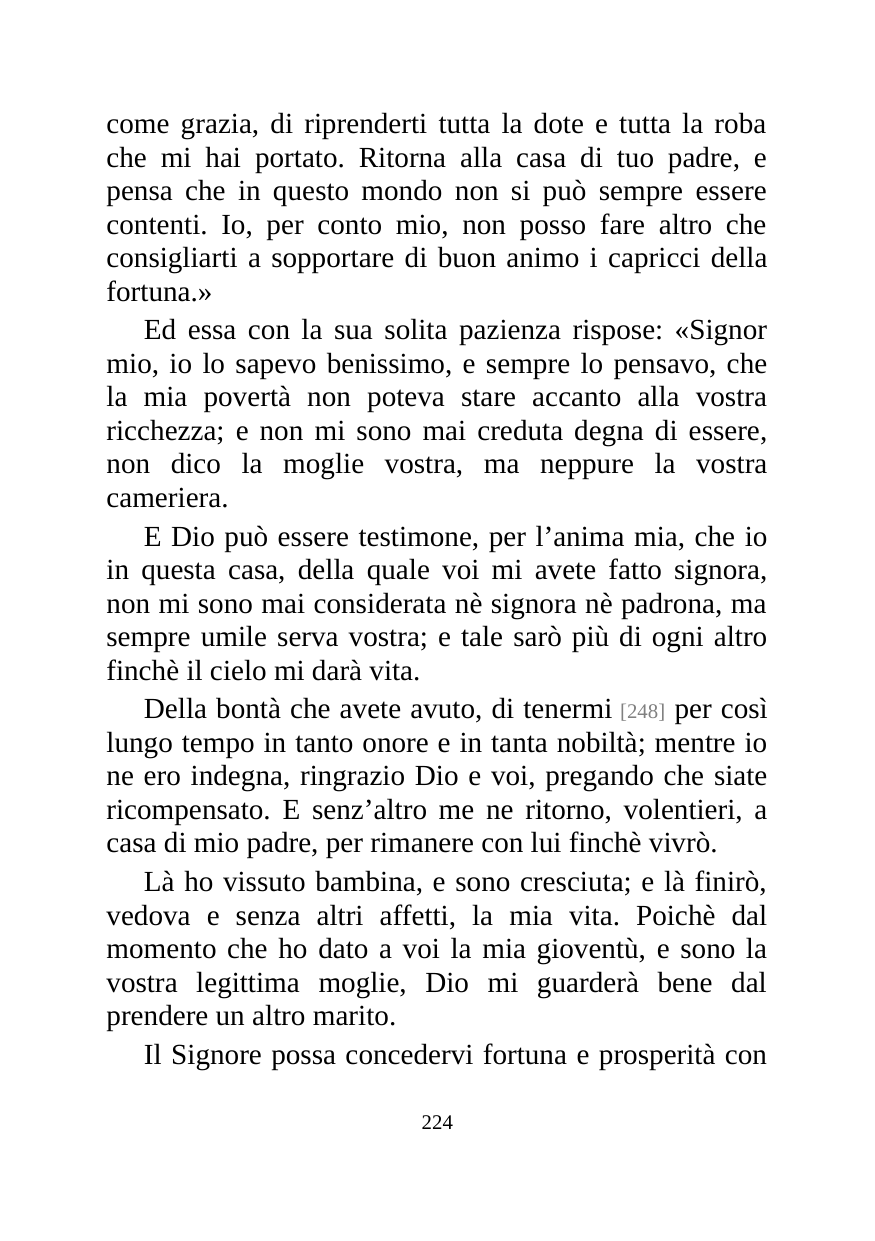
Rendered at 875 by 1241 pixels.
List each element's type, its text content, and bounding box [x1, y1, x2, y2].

text Il Signore possa concedervi fortuna e prosperità con [106, 1037, 768, 1070]
text Ed essa con la sua solita pazienza rispose: «Signor mio, io lo sapevo benissimo, e sempre lo pensavo, che la mia povertà non poteva stare accanto alla vostra ricchezza; e non mi sono mai creduta degna di essere, non dico la moglie vostra, ma neppure la vostra cameriera. [106, 312, 768, 514]
text E Dio può essere testimone, per l’anima mia, che io in questa casa, della quale voi mi avete fatto signora, non mi sono mai considerata nè signora nè padrona, ma sempre umile serva vostra; e tale sarò più di ogni altro finchè il cielo mi darà vita. [106, 519, 768, 686]
text come grazia, di riprenderti tutta la dote e tutta la roba che mi hai portato. Ritorna alla casa di tuo padre, e pensa che in questo mondo non si può sempre essere contenti. Io, per conto mio, non posso fare altro che consigliarti a sopportare di buon animo i capricci della fortuna.» [106, 106, 768, 307]
text Della bontà che avete avuto, di tenermi [248] per così lungo tempo in tanto onore e in tanta nobiltà; mentre io ne ero indegna, ringrazio Dio e voi, pregando che siate ricompensato. E senz’altro me ne ritorno, volentieri, a casa di mio padre, per rimanere con lui finchè vivrò. [106, 691, 768, 859]
text Là ho vissuto bambina, e sono cresciuta; e là finirò, vedova e senza altri affetti, la mia vita. Poichè dal momento che ho dato a voi la mia gioventù, e sono la vostra legittima moglie, Dio mi guarderà bene dal prendere un altro marito. [106, 864, 768, 1032]
